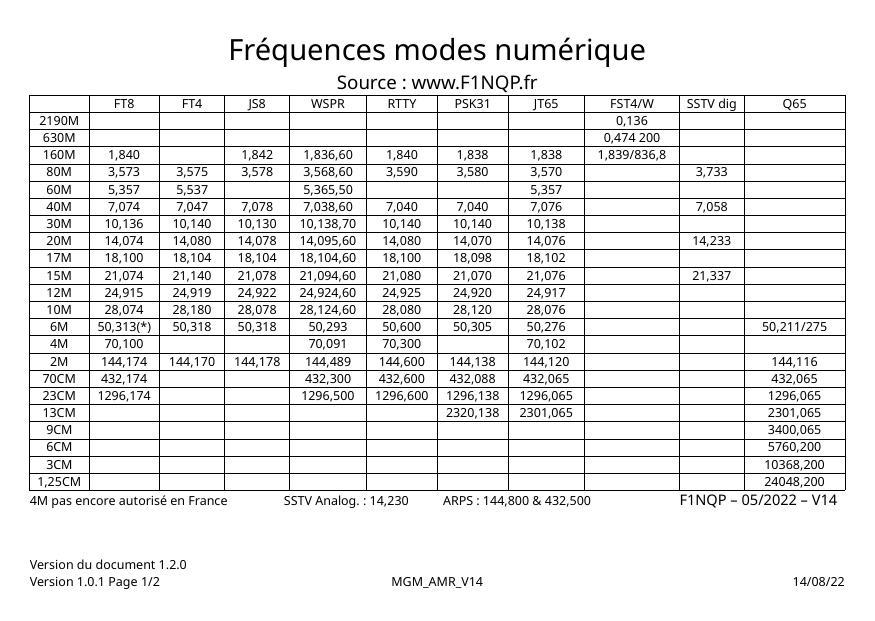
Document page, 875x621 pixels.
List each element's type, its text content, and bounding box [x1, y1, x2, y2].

table_cell [585, 199, 679, 215]
table_cell 50,276 [509, 319, 584, 335]
table_cell 7,078 [225, 199, 289, 215]
table_cell 7,047 [160, 199, 224, 215]
table_cell 2301,065 [745, 405, 845, 421]
table_cell [160, 147, 224, 163]
table_cell [160, 440, 224, 456]
table_cell [585, 302, 679, 318]
table_cell [290, 113, 366, 129]
table_cell 630M [30, 130, 89, 146]
table_cell [160, 474, 224, 490]
table_cell [585, 336, 679, 352]
table_cell [745, 250, 845, 267]
table_cell 13CM [30, 405, 89, 421]
table_cell 1,842 [225, 147, 289, 163]
table_cell 5760,200 [745, 440, 845, 456]
table_cell [438, 440, 508, 456]
table_cell 432,065 [509, 371, 584, 387]
table_cell [290, 405, 366, 421]
table_cell [680, 216, 744, 232]
table_cell 21,337 [680, 268, 744, 284]
table_cell 24048,200 [745, 474, 845, 490]
table_cell 10,136 [90, 216, 159, 232]
table_cell 10,138,70 [290, 216, 366, 232]
table_cell [438, 336, 508, 352]
table_cell [680, 405, 744, 421]
table_cell [680, 130, 744, 146]
table_cell [225, 474, 289, 490]
table_cell 12M [30, 285, 89, 301]
table_header [30, 96, 89, 112]
table_cell 2190M [30, 113, 89, 129]
table_cell 70,091 [290, 336, 366, 352]
table_cell 1296,065 [745, 388, 845, 404]
table_cell 1,836,60 [290, 147, 366, 163]
table_cell 10,140 [438, 216, 508, 232]
table_cell [680, 336, 744, 352]
table_cell 17M [30, 250, 89, 267]
table_cell 21,080 [367, 268, 437, 284]
table_cell [438, 457, 508, 473]
table_cell [225, 182, 289, 198]
table_cell 14,095,60 [290, 233, 366, 249]
table_cell 24,915 [90, 285, 159, 301]
table_cell 14,233 [680, 233, 744, 249]
table_cell 18,100 [90, 250, 159, 267]
table_cell 3CM [30, 457, 89, 473]
table_cell [367, 440, 437, 456]
table_cell [438, 113, 508, 129]
table_cell [225, 371, 289, 387]
table_cell [585, 388, 679, 404]
table_cell [438, 422, 508, 438]
table_cell [290, 440, 366, 456]
table_cell 21,070 [438, 268, 508, 284]
table_cell 144,170 [160, 354, 224, 370]
table_cell [225, 336, 289, 352]
table_cell [585, 474, 679, 490]
table_cell 18,100 [367, 250, 437, 267]
table_cell 60M [30, 182, 89, 198]
table_cell 14,076 [509, 233, 584, 249]
table_cell 144,489 [290, 354, 366, 370]
table_cell [438, 130, 508, 146]
table_header JS8 [225, 96, 289, 112]
table_cell [160, 113, 224, 129]
table_cell [680, 354, 744, 370]
table_cell 3400,065 [745, 422, 845, 438]
table_cell 5,357 [509, 182, 584, 198]
table_cell [367, 113, 437, 129]
table_cell [290, 130, 366, 146]
table_cell [680, 182, 744, 198]
table_cell [585, 250, 679, 267]
table_cell [160, 457, 224, 473]
table_cell [367, 422, 437, 438]
table_cell [90, 422, 159, 438]
table_cell 28,080 [367, 302, 437, 318]
table_cell [585, 354, 679, 370]
table_cell 21,094,60 [290, 268, 366, 284]
table_cell 432,065 [745, 371, 845, 387]
table_cell 50,318 [225, 319, 289, 335]
table_cell [680, 302, 744, 318]
table_cell [90, 130, 159, 146]
table_cell [367, 130, 437, 146]
table_cell [90, 457, 159, 473]
table_cell 144,600 [367, 354, 437, 370]
table_cell 3,570 [509, 165, 584, 181]
table_cell [680, 371, 744, 387]
table_cell 144,120 [509, 354, 584, 370]
table_cell [680, 422, 744, 438]
table_cell [509, 457, 584, 473]
table_header RTTY [367, 96, 437, 112]
table_cell 80M [30, 165, 89, 181]
table_cell 28,120 [438, 302, 508, 318]
table_cell 14,080 [367, 233, 437, 249]
table_cell 21,078 [225, 268, 289, 284]
table_header FT8 [90, 96, 159, 112]
table_cell 1,838 [438, 147, 508, 163]
table_cell 10,130 [225, 216, 289, 232]
table_cell [745, 216, 845, 232]
table_cell [680, 147, 744, 163]
table_cell 1296,174 [90, 388, 159, 404]
table_cell [680, 457, 744, 473]
table_cell [90, 440, 159, 456]
table_cell 21,140 [160, 268, 224, 284]
table_cell [225, 113, 289, 129]
table_cell 432,174 [90, 371, 159, 387]
table_cell [745, 233, 845, 249]
table_cell [745, 199, 845, 215]
table_cell [160, 405, 224, 421]
table_cell 5,365,50 [290, 182, 366, 198]
table_cell 9CM [30, 422, 89, 438]
table_cell 1296,138 [438, 388, 508, 404]
table_cell 7,040 [438, 199, 508, 215]
table_cell 3,568,60 [290, 165, 366, 181]
table_cell 4M [30, 336, 89, 352]
table_cell [225, 405, 289, 421]
table_cell 70,102 [509, 336, 584, 352]
table_cell [585, 268, 679, 284]
table_cell [585, 371, 679, 387]
table_cell [225, 457, 289, 473]
table_cell 2M [30, 354, 89, 370]
table_cell 14,080 [160, 233, 224, 249]
table_cell 0,136 [585, 113, 679, 129]
table_cell 144,178 [225, 354, 289, 370]
table_cell 1,838 [509, 147, 584, 163]
table_cell [90, 113, 159, 129]
table_cell 5,537 [160, 182, 224, 198]
table_cell [680, 113, 744, 129]
table_cell [367, 182, 437, 198]
table_cell 18,104 [225, 250, 289, 267]
table_cell [745, 130, 845, 146]
table_cell [585, 405, 679, 421]
table_cell 20M [30, 233, 89, 249]
table_cell 70CM [30, 371, 89, 387]
table_cell [745, 336, 845, 352]
table_cell 1,840 [367, 147, 437, 163]
table_header Q65 [745, 96, 845, 112]
table_cell [680, 319, 744, 335]
table_cell 24,919 [160, 285, 224, 301]
table_cell 10,140 [367, 216, 437, 232]
table_cell [225, 422, 289, 438]
table_cell 6CM [30, 440, 89, 456]
table_cell 432,600 [367, 371, 437, 387]
table_cell 18,104,60 [290, 250, 366, 267]
table_cell [585, 216, 679, 232]
table_cell [680, 440, 744, 456]
table_cell [438, 182, 508, 198]
table_cell [585, 285, 679, 301]
table_cell [745, 302, 845, 318]
table_cell 1296,065 [509, 388, 584, 404]
table_cell [745, 147, 845, 163]
table_cell 18,104 [160, 250, 224, 267]
table_cell 14,074 [90, 233, 159, 249]
table_cell [290, 422, 366, 438]
table_cell 144,174 [90, 354, 159, 370]
table_cell [585, 457, 679, 473]
table_cell 3,590 [367, 165, 437, 181]
table_cell [585, 182, 679, 198]
table_cell 24,922 [225, 285, 289, 301]
table_cell 7,076 [509, 199, 584, 215]
table_header JT65 [509, 96, 584, 112]
table_cell 50,305 [438, 319, 508, 335]
table_cell [160, 388, 224, 404]
table_cell 7,074 [90, 199, 159, 215]
table_header FST4/W [585, 96, 679, 112]
table_cell 1296,500 [290, 388, 366, 404]
table_cell [90, 474, 159, 490]
table_cell [745, 268, 845, 284]
table_cell 21,074 [90, 268, 159, 284]
table_cell 24,917 [509, 285, 584, 301]
table_cell [160, 371, 224, 387]
table_cell 10368,200 [745, 457, 845, 473]
table_cell [509, 440, 584, 456]
table_cell 28,074 [90, 302, 159, 318]
table_cell [745, 165, 845, 181]
table_cell [225, 440, 289, 456]
table_cell 30M [30, 216, 89, 232]
table_cell 3,573 [90, 165, 159, 181]
table_cell [509, 422, 584, 438]
table_cell 432,088 [438, 371, 508, 387]
text Source : www.F1NQP.fr [29, 69, 844, 95]
table_cell [509, 113, 584, 129]
table_cell 10,138 [509, 216, 584, 232]
table_cell 24,924,60 [290, 285, 366, 301]
table_cell 40M [30, 199, 89, 215]
table_cell [225, 130, 289, 146]
table_cell [585, 440, 679, 456]
table_cell 70,100 [90, 336, 159, 352]
table_cell [367, 457, 437, 473]
table_cell 70,300 [367, 336, 437, 352]
table_cell [90, 405, 159, 421]
table_cell 5,357 [90, 182, 159, 198]
table_cell [367, 405, 437, 421]
table_header WSPR [290, 96, 366, 112]
table_cell [585, 233, 679, 249]
table_cell [160, 130, 224, 146]
table_cell 1,840 [90, 147, 159, 163]
table_cell [585, 319, 679, 335]
table_cell 0,474 200 [585, 130, 679, 146]
table_cell [290, 474, 366, 490]
table_cell 24,920 [438, 285, 508, 301]
table_cell [438, 474, 508, 490]
table_cell [290, 457, 366, 473]
table_cell 144,138 [438, 354, 508, 370]
table_cell 23CM [30, 388, 89, 404]
table_cell [745, 113, 845, 129]
text Fréquences modes numérique [29, 29, 844, 69]
table_cell [585, 165, 679, 181]
table_cell 3,733 [680, 165, 744, 181]
table_cell 1,839/836,8 [585, 147, 679, 163]
table_cell 28,124,60 [290, 302, 366, 318]
table_cell 10,140 [160, 216, 224, 232]
table_cell 18,098 [438, 250, 508, 267]
table_cell [680, 474, 744, 490]
table_header SSTV dig [680, 96, 744, 112]
table_cell 50,211/275 [745, 319, 845, 335]
table_cell [680, 388, 744, 404]
table_cell 50,313(*) [90, 319, 159, 335]
table_cell [509, 130, 584, 146]
table_cell 1296,600 [367, 388, 437, 404]
table_cell 21,076 [509, 268, 584, 284]
table_cell 7,038,60 [290, 199, 366, 215]
table_cell 7,058 [680, 199, 744, 215]
table_cell 3,578 [225, 165, 289, 181]
table_cell [509, 474, 584, 490]
table_cell [745, 285, 845, 301]
table_cell [585, 422, 679, 438]
table_cell 160M [30, 147, 89, 163]
table_cell [160, 422, 224, 438]
table_cell 1,25CM [30, 474, 89, 490]
table_cell 2320,138 [438, 405, 508, 421]
table_cell [225, 388, 289, 404]
table_cell 14,078 [225, 233, 289, 249]
table_cell 6M [30, 319, 89, 335]
table_cell 50,293 [290, 319, 366, 335]
table_cell [745, 182, 845, 198]
table_cell 50,600 [367, 319, 437, 335]
table_cell [680, 250, 744, 267]
table_cell 24,925 [367, 285, 437, 301]
table_cell 28,076 [509, 302, 584, 318]
text 4M pas encore autorisé en France SSTV Analog. : 14,230 ARPS : 144,800 & 432,500 F1NQP – 05/2022 – V14 [29, 491, 844, 510]
table_cell 3,580 [438, 165, 508, 181]
table_cell [160, 336, 224, 352]
table_header PSK31 [438, 96, 508, 112]
table_cell 28,078 [225, 302, 289, 318]
table_cell 15M [30, 268, 89, 284]
table_cell 7,040 [367, 199, 437, 215]
table_cell 144,116 [745, 354, 845, 370]
table_header FT4 [160, 96, 224, 112]
table_cell 28,180 [160, 302, 224, 318]
table_cell 10M [30, 302, 89, 318]
table_cell [680, 285, 744, 301]
table_cell 432,300 [290, 371, 366, 387]
table_cell 50,318 [160, 319, 224, 335]
table_cell [367, 474, 437, 490]
table_cell 14,070 [438, 233, 508, 249]
table_cell 2301,065 [509, 405, 584, 421]
table_cell 3,575 [160, 165, 224, 181]
table_cell 18,102 [509, 250, 584, 267]
